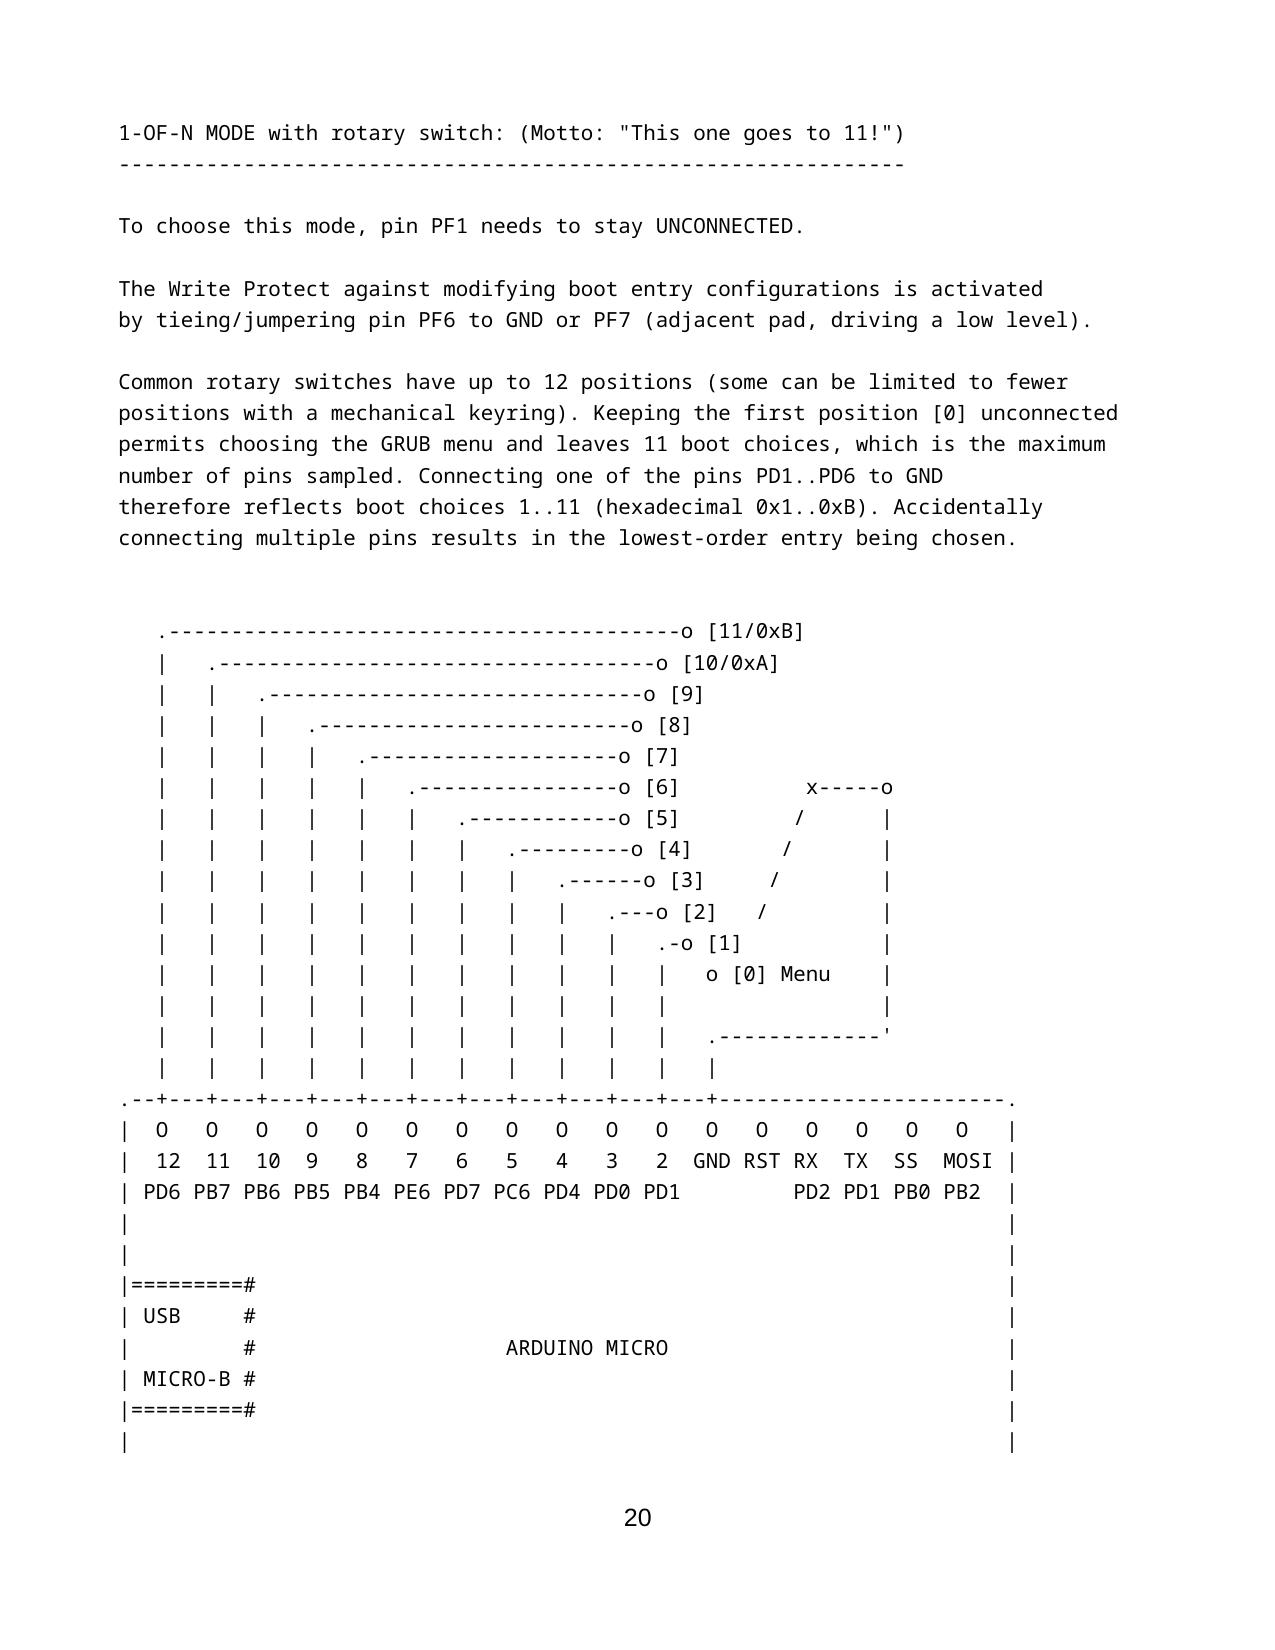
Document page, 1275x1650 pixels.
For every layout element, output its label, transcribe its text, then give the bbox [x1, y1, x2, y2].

text | .-----------------------------------o [10/0xA] [118, 648, 1157, 676]
text | | | | | | | | .------o [3] / | [118, 866, 1157, 894]
text positions with a mechanical keyring). Keeping the first position [0] unconnected [118, 398, 1157, 427]
text | | | | | | | .---------o [4] / | [118, 834, 1157, 863]
text permits choosing the GRUB menu and leaves 11 boot choices, which is the maximum [118, 429, 1157, 458]
text | 12 11 10 9 8 7 6 5 4 3 2 GND RST RX TX SS MOSI | [118, 1146, 1157, 1174]
text | | | | | | | | | | .-o [1] | [118, 928, 1157, 956]
text therefore reflects boot choices 1..11 (hexadecimal 0x1..0xB). Accidentally [118, 492, 1157, 520]
text |=========# | [118, 1271, 1157, 1299]
text by tieing/jumpering pin PF6 to GND or PF7 (adjacent pad, driving a low level). [118, 305, 1157, 333]
text | | | | | | | | | .---o [2] / | [118, 897, 1157, 925]
text Common rotary switches have up to 12 positions (some can be limited to fewer [118, 367, 1157, 396]
text connecting multiple pins results in the lowest-order entry being chosen. [118, 523, 1157, 551]
text | | [118, 1239, 1157, 1268]
text | | .------------------------------o [9] [118, 679, 1157, 707]
text | | [118, 1426, 1157, 1455]
text | | | | | .----------------o [6] x-----o [118, 772, 1157, 801]
text .--+---+---+---+---+---+---+---+---+---+---+---+-----------------------. [118, 1084, 1157, 1112]
text | | | | | | | | | | | o [0] Menu | [118, 959, 1157, 987]
text number of pins sampled. Connecting one of the pins PD1..PD6 to GND [118, 461, 1157, 489]
text .-----------------------------------------o [11/0xB] [118, 616, 1157, 645]
text | | | | | | | | | | | | [118, 1052, 1157, 1081]
text --------------------------------------------------------------- [118, 149, 1157, 178]
text | | | | | | | | | | | .-------------' [118, 1021, 1157, 1050]
text 1-OF-N MODE with rotary switch: (Motto: "This one goes to 11!") [118, 118, 1157, 147]
text |=========# | [118, 1395, 1157, 1423]
text | | | | .--------------------o [7] [118, 741, 1157, 769]
text To choose this mode, pin PF1 needs to stay UNCONNECTED. [118, 212, 1157, 240]
text | | [118, 1208, 1157, 1237]
text | | | | | | | | | | | | [118, 990, 1157, 1019]
text The Write Protect against modifying boot entry configurations is activated [118, 274, 1157, 302]
text | PD6 PB7 PB6 PB5 PB4 PE6 PD7 PC6 PD4 PD0 PD1 PD2 PD1 PB0 PB2 | [118, 1177, 1157, 1206]
text | | | | | | .------------o [5] / | [118, 803, 1157, 832]
text | O O O O O O O O O O O O O O O O O | [118, 1115, 1157, 1143]
text | | | .-------------------------o [8] [118, 710, 1157, 738]
text | USB # | [118, 1302, 1157, 1330]
text | MICRO-B # | [118, 1364, 1157, 1392]
text | # ARDUINO MICRO | [118, 1333, 1157, 1361]
